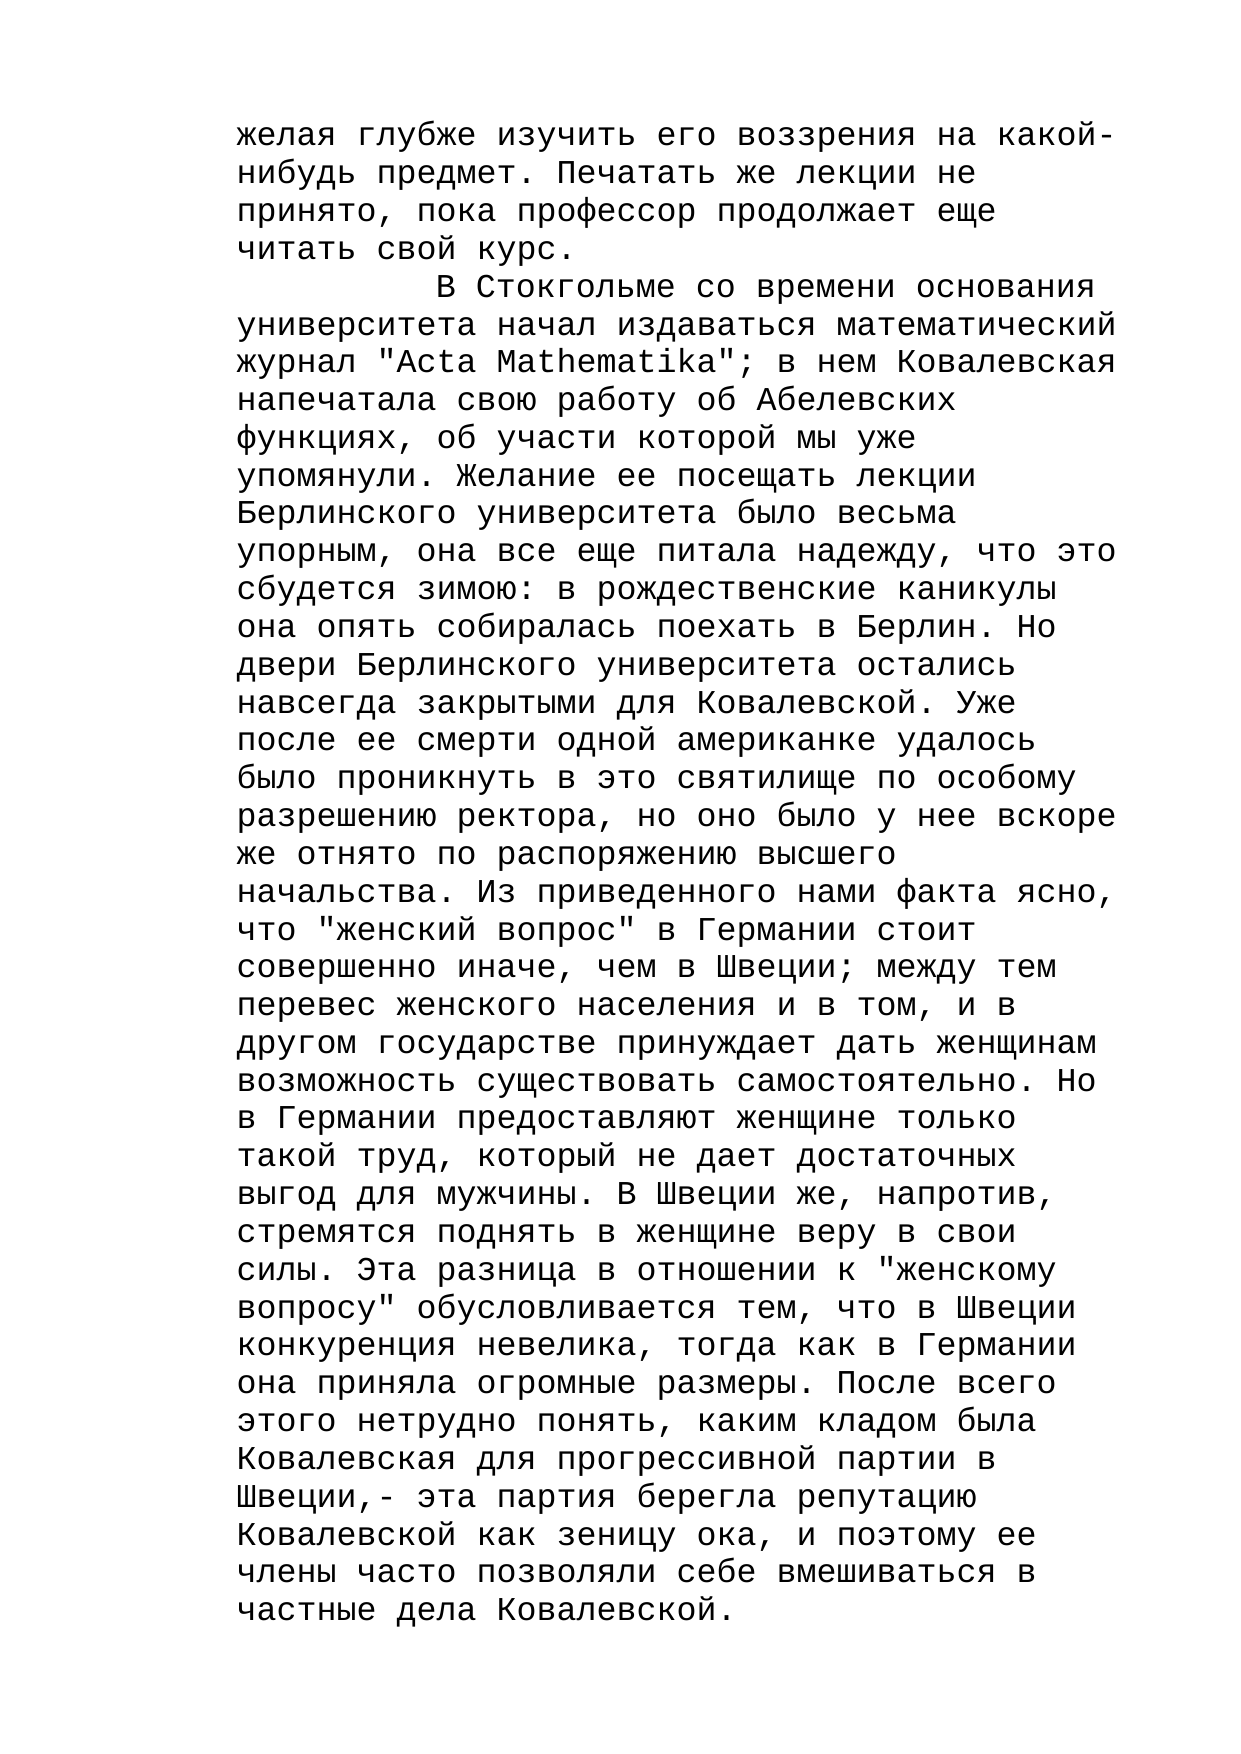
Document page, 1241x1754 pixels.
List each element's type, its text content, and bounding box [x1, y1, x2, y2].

text В Стокгольме со времени основания университета начал издаваться математический журнал "Acta Mathematika"; в нем Ковалевская напечатала свою работу об Абелевских функциях, об участи которой мы уже упомянули. Желание ее посещать лекции Берлинского университета было весьма упорным, она все еще питала надежду, что это сбудется зимою: в рождественские каникулы она опять собиралась поехать в Берлин. Но двери Берлинского университета остались навсегда закрытыми для Ковалевской. Уже после ее смерти одной американке удалось было проникнуть в это святилище по особому разрешению ректора, но оно было у нее вскоре же отнято по распоряжению высшего начальства. Из приведенного нами факта ясно, что "женский вопрос" в Германии стоит совершенно иначе, чем в Швеции; между тем перевес женского населения и в том, и в другом государстве принуждает дать женщинам возможность существовать самостоятельно. Но в Германии предоставляют женщине только такой труд, который не дает достаточных выгод для мужчины. В Швеции же, напротив, стремятся поднять в женщине веру в свои силы. Эта разница в отношении к "женскому вопросу" обусловливается тем, что в Швеции конкуренция невелика, тогда как в Германии она приняла огромные размеры. После всего этого нетрудно понять, каким кладом была Ковалевская для прогрессивной партии в Швеции,- эта партия берегла репутацию Ковалевской как зеницу ока, и поэтому ее члены часто позволяли себе вмешиваться в частные дела Ковалевской. [236, 269, 1122, 1631]
text желая глубже изучить его воззрения на какой-нибудь предмет. Печатать же лекции не принято, пока профессор продолжает еще читать свой курс. [236, 118, 1122, 269]
